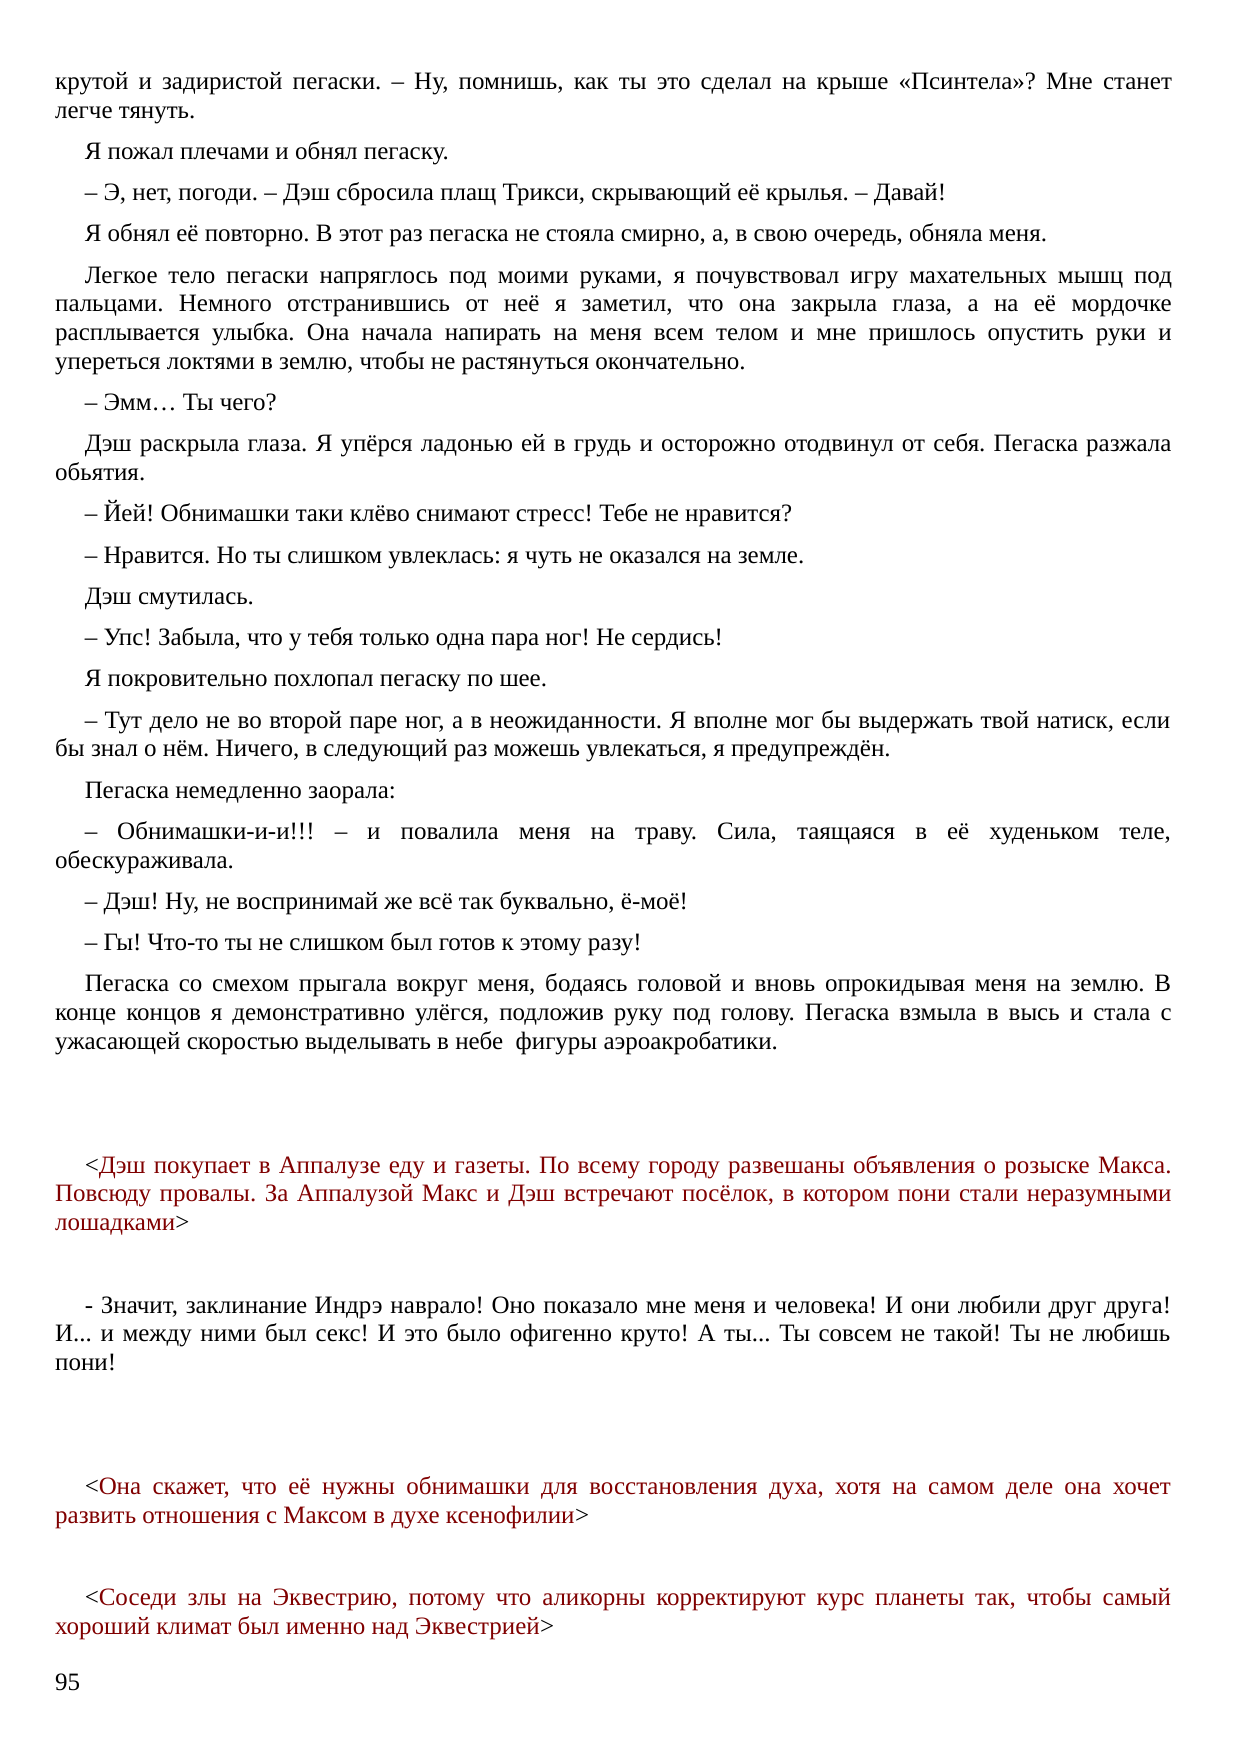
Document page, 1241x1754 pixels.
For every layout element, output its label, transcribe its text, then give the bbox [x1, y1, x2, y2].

text – Нравится. Но ты слишком увлеклась: я чуть не оказался на земле. [55, 540, 1173, 568]
text – Упс! Забыла, что у тебя только одна пара ног! Не сердись! [55, 622, 1173, 651]
text <Дэш покупает в Аппалузе еду и газеты. По всему городу развешаны объявления о розыске Макса. Повсюду провалы. За Аппалузой Макс и Дэш встречают посёлок, в котором пони стали неразумными лошадками> [55, 1150, 1173, 1236]
text <Соседи злы на Эквестрию, потому что аликорны корректируют курс планеты так, чтобы самый хороший климат был именно над Эквестрией> [55, 1582, 1173, 1640]
text – Йей! Обнимашки таки клёво снимают стресс! Тебе не нравится? [55, 498, 1173, 527]
text Пегаска со смехом прыгала вокруг меня, бодаясь головой и вновь опрокидывая меня на землю. В конце концов я демонстративно улёгся, подложив руку под голову. Пегаска взмыла в высь и стала с ужасающей скоростью выделывать в небе фигуры аэроакробатики. [55, 968, 1173, 1055]
text – Тут дело не во второй паре ног, а в неожиданности. Я вполне мог бы выдержать твой натиск, если бы знал о нём. Ничего, в следующий раз можешь увлекаться, я предупреждён. [55, 705, 1173, 762]
text Легкое тело пегаски напряглось под моими руками, я почувствовал игру махательных мышц под пальцами. Немного отстранившись от неё я заметил, что она закрыла глаза, а на её мордочке расплывается улыбка. Она начала напирать на меня всем телом и мне пришлось опустить руки и упереться локтями в землю, чтобы не растянуться окончательно. [55, 260, 1173, 375]
text – Дэш! Ну, не воспринимай же всё так буквально, ё-моё! [55, 886, 1173, 915]
text Я покровительно похлопал пегаску по шее. [55, 663, 1173, 692]
text - Значит, заклинание Индрэ наврало! Оно показало мне меня и человека! И они любили друг друга! И... и между ними был секс! И это было офигенно круто! А ты... Ты совсем не такой! Ты не любишь пони! [55, 1290, 1173, 1376]
text Я пожал плечами и обнял пегаску. [55, 136, 1173, 165]
text <Она скажет, что её нужны обнимашки для восстановления духа, хотя на самом деле она хочет развить отношения с Максом в духе ксенофилии> [55, 1471, 1173, 1528]
text Пегаска немедленно заорала: [55, 775, 1173, 803]
text Дэш раскрыла глаза. Я упёрся ладонью ей в грудь и осторожно отодвинул от себя. Пегаска разжала обьятия. [55, 428, 1173, 486]
text – Эмм… Ты чего? [55, 387, 1173, 416]
text – Обнимашки-и-и!!! – и повалила меня на траву. Сила, таящаяся в её худеньком теле, обескураживала. [55, 816, 1173, 873]
text – Э, нет, погоди. – Дэш сбросила плащ Трикси, скрывающий её крылья. – Давай! [55, 177, 1173, 206]
text Дэш смутилась. [55, 581, 1173, 610]
text Я обнял её повторно. В этот раз пегаска не стояла смирно, а, в свою очередь, обняла меня. [55, 218, 1173, 247]
text крутой и задиристой пегаски. – Ну, помнишь, как ты это сделал на крыше «Псинтела»? Мне станет легче тянуть. [55, 66, 1173, 123]
text – Гы! Что-то ты не слишком был готов к этому разу! [55, 927, 1173, 956]
